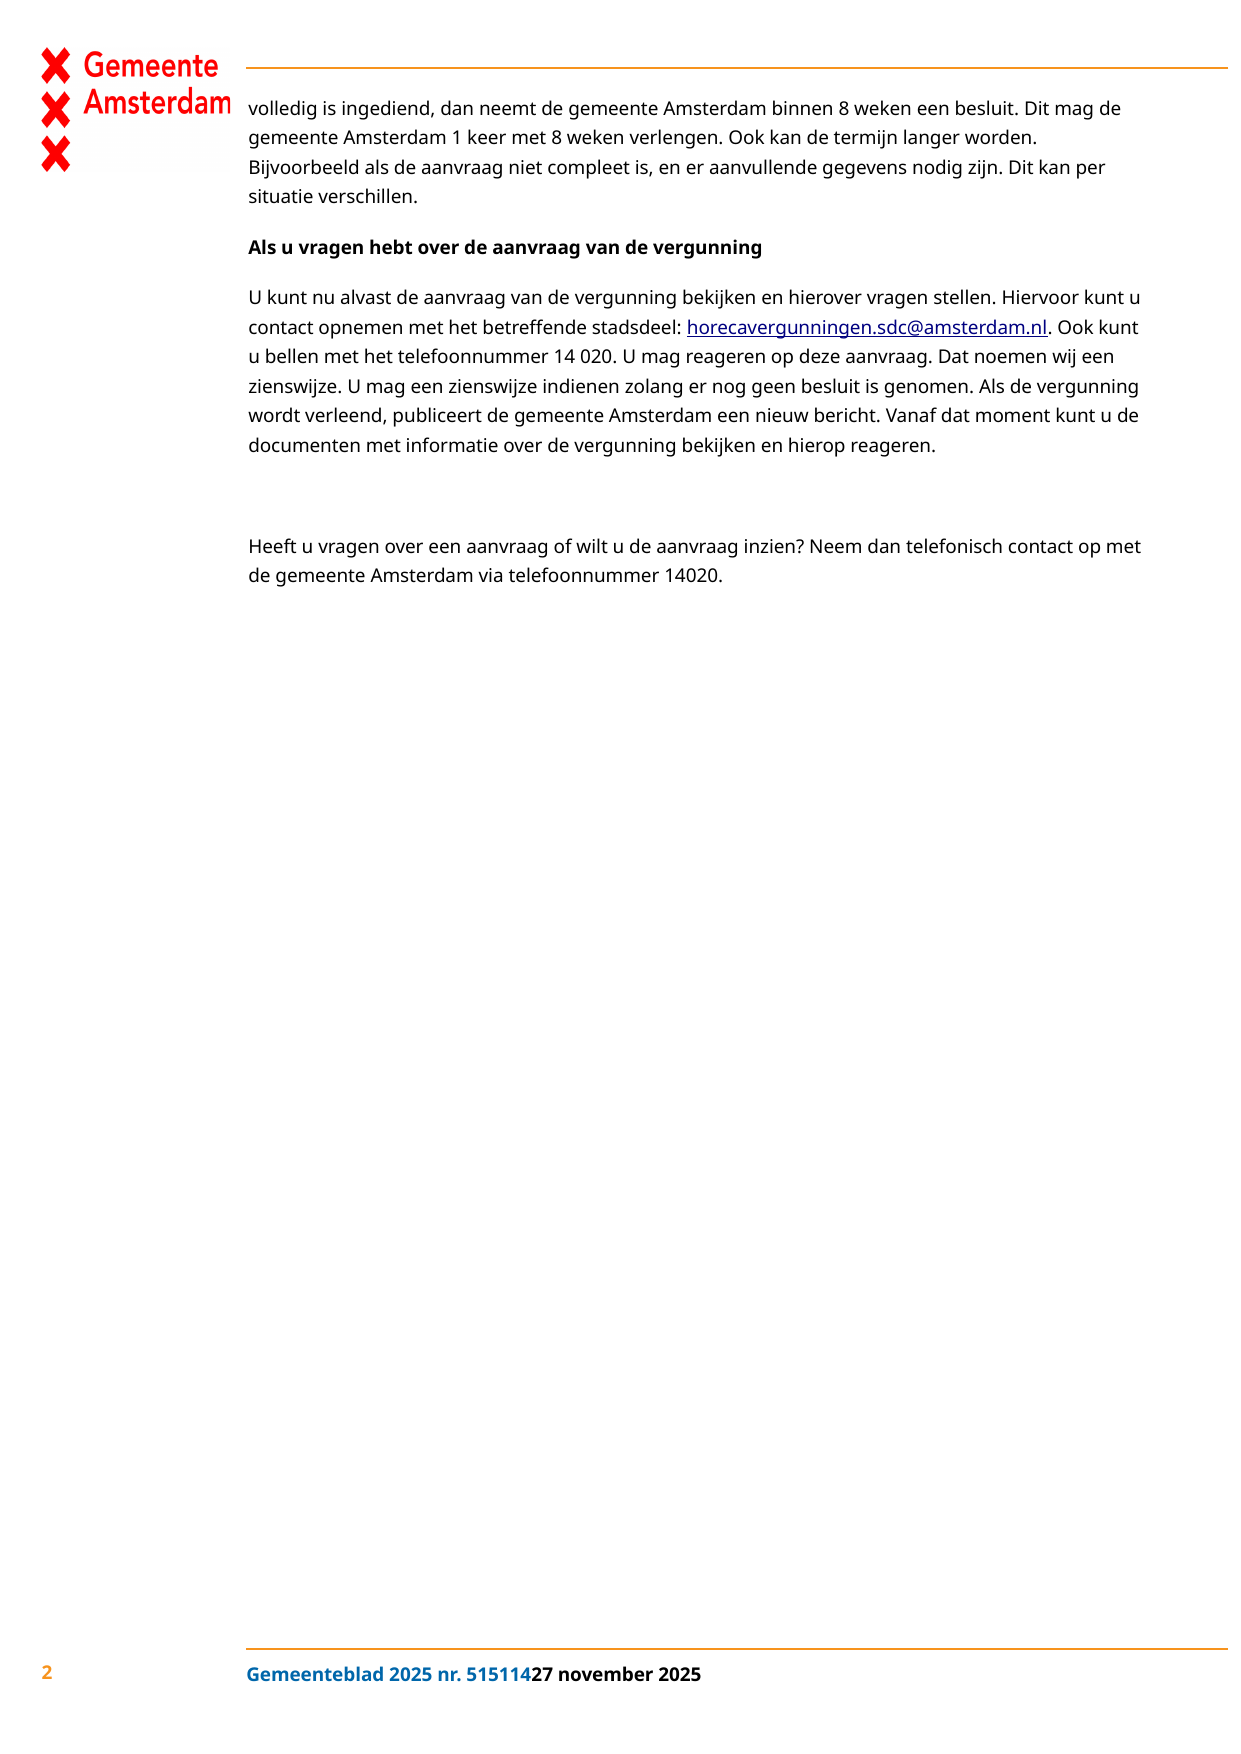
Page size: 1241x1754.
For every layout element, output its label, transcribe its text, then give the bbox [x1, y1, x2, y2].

text Als u vragen hebt over de aanvraag van de vergunning [248, 234, 1152, 260]
text U kunt nu alvast de aanvraag van de vergunning bekijken en hierover vragen stellen. Hiervoor kunt u contact opnemen met het betreffende stadsdeel: horecavergunningen.sdc@amsterdam.nl. Ook kunt u bellen met het telefoonnummer 14 020. U mag reageren op deze aanvraag. Dat noemen wij een zienswijze. U mag een zienswijze indienen zolang er nog geen besluit is genomen. Als de vergunning wordt verleend, publiceert de gemeente Amsterdam een nieuw bericht. Vanaf dat moment kunt u de documenten met informatie over de vergunning bekijken en hierop reageren. [248, 284, 1152, 458]
text Heeft u vragen over een aanvraag of wilt u de aanvraag inzien? Neem dan telefonisch contact op met de gemeente Amsterdam via telefoonnummer 14020. [248, 533, 1152, 588]
picture [41, 47, 231, 172]
text volledig is ingediend, dan neemt de gemeente Amsterdam binnen 8 weken een besluit. Dit mag de gemeente Amsterdam 1 keer met 8 weken verlengen. Ook kan de termijn langer worden. Bijvoorbeeld als de aanvraag niet compleet is, en er aanvullende gegevens nodig zijn. Dit kan per situatie verschillen. [248, 95, 1152, 209]
